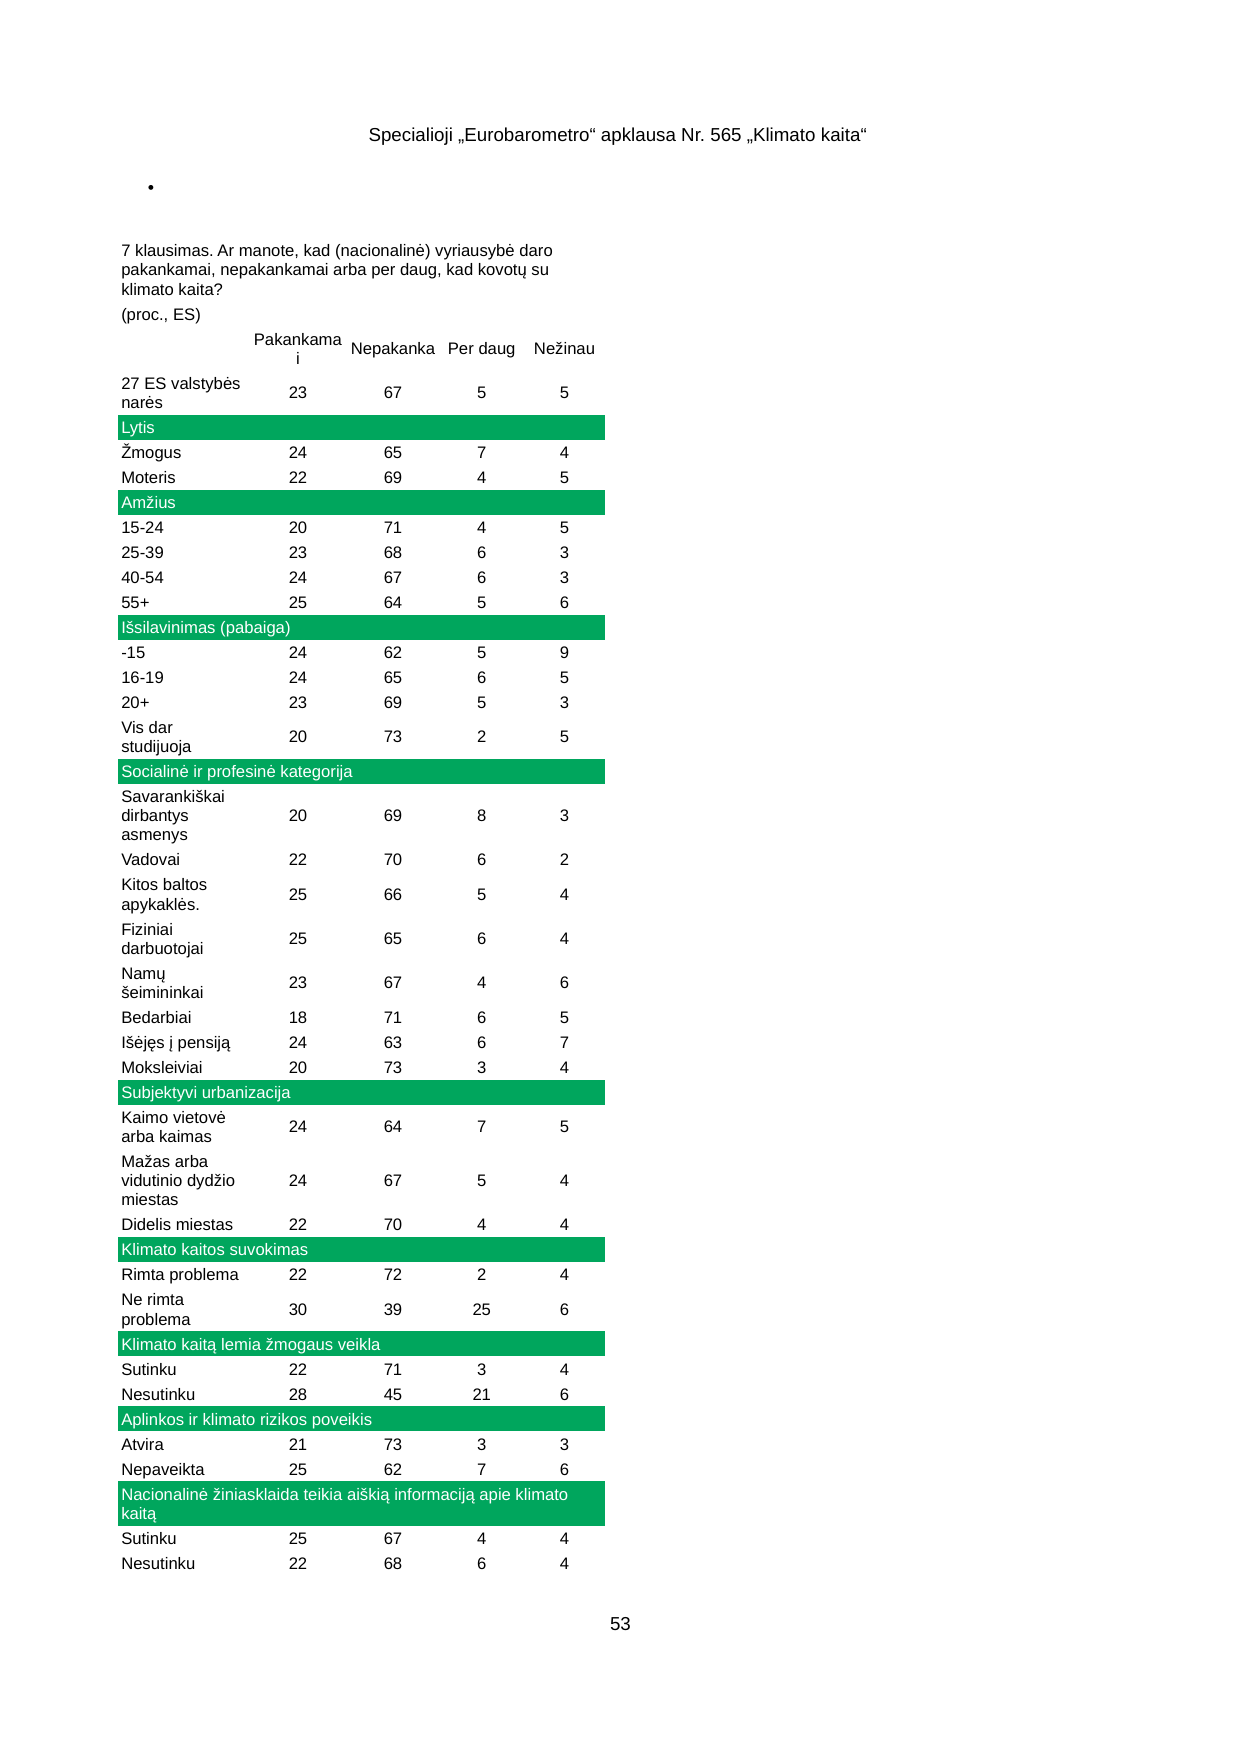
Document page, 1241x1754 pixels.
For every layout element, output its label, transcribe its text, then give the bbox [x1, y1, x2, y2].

table_cell Vis dar studijuoja [118, 715, 250, 759]
table_cell 5 [440, 371, 523, 415]
table_cell 5 [523, 371, 605, 415]
table_cell 23 [250, 540, 346, 565]
table_cell 25 [250, 1456, 346, 1481]
table_cell [118, 326, 250, 371]
table_cell 22 [250, 1356, 346, 1381]
table_cell 6 [440, 565, 523, 590]
table_cell 6 [440, 916, 523, 961]
table_cell 6 [440, 1030, 523, 1055]
table_cell 64 [346, 1105, 440, 1149]
table_cell Namų šeimininkai [118, 961, 250, 1005]
table_cell Rimta problema [118, 1262, 250, 1287]
table_cell 6 [440, 540, 523, 565]
table_cell 66 [346, 872, 440, 916]
table_cell 25 [250, 590, 346, 615]
table_cell Amžius [118, 490, 605, 515]
table_cell Fiziniai darbuotojai [118, 916, 250, 961]
table_cell 6 [440, 1005, 523, 1030]
table_cell [250, 301, 346, 326]
table_cell 20 [250, 1055, 346, 1080]
table_cell 22 [250, 1212, 346, 1237]
table_cell 16-19 [118, 665, 250, 690]
table_cell 24 [250, 640, 346, 665]
table_cell 20 [250, 784, 346, 847]
table_cell 5 [523, 515, 605, 540]
table_cell 2 [440, 1262, 523, 1287]
table_cell 20 [250, 515, 346, 540]
table_cell Moksleiviai [118, 1055, 250, 1080]
table_cell 63 [346, 1030, 440, 1055]
table_cell 6 [523, 961, 605, 1005]
table_cell 39 [346, 1287, 440, 1331]
table_cell 71 [346, 515, 440, 540]
table_cell 7 [440, 440, 523, 465]
table_cell 68 [346, 540, 440, 565]
table_cell 62 [346, 1456, 440, 1481]
table_cell 21 [250, 1431, 346, 1456]
table_cell Moteris [118, 465, 250, 490]
table_cell 3 [523, 540, 605, 565]
table_cell 65 [346, 916, 440, 961]
table_cell 5 [523, 715, 605, 759]
table_cell 7 [523, 1030, 605, 1055]
table_cell Pakankamai [250, 326, 346, 371]
table_cell 25 [250, 1526, 346, 1551]
table_cell 70 [346, 847, 440, 872]
table_cell 4 [523, 916, 605, 961]
table_cell 4 [440, 1526, 523, 1551]
table_cell 45 [346, 1381, 440, 1406]
table_cell 3 [440, 1356, 523, 1381]
table_cell Išsilavinimas (pabaiga) [118, 615, 605, 640]
table_cell 3 [440, 1055, 523, 1080]
table_cell 24 [250, 565, 346, 590]
table_cell 73 [346, 1431, 440, 1456]
table_cell Didelis miestas [118, 1212, 250, 1237]
table_cell 65 [346, 665, 440, 690]
table_cell 20+ [118, 690, 250, 715]
table_cell 5 [440, 1149, 523, 1212]
table_cell 40-54 [118, 565, 250, 590]
table_cell 5 [523, 465, 605, 490]
table_cell 28 [250, 1381, 346, 1406]
table_cell 22 [250, 847, 346, 872]
table_cell [346, 301, 440, 326]
table_cell 18 [250, 1005, 346, 1030]
table_cell Atvira [118, 1431, 250, 1456]
table_cell 4 [523, 1212, 605, 1237]
table_cell 4 [523, 1262, 605, 1287]
table_header 7 klausimas. Ar manote, kad (nacionalinė) vyriausybė daro pakankamai, nepakankamai arba per daug, kad kovotų su klimato kaita? [118, 238, 605, 301]
table_cell 68 [346, 1551, 440, 1576]
table_cell 25 [440, 1287, 523, 1331]
table_cell Nežinau [523, 326, 605, 371]
table_cell 4 [523, 1356, 605, 1381]
table_cell 6 [523, 1381, 605, 1406]
table_cell 7 [440, 1105, 523, 1149]
table_cell (proc., ES) [118, 301, 250, 326]
table_cell 64 [346, 590, 440, 615]
table_cell 4 [523, 1055, 605, 1080]
table_cell Subjektyvi urbanizacija [118, 1080, 605, 1105]
table_cell Lytis [118, 415, 605, 440]
table_cell 73 [346, 715, 440, 759]
table_cell 6 [440, 1551, 523, 1576]
table_cell 3 [523, 690, 605, 715]
table_cell Klimato kaitą lemia žmogaus veikla [118, 1331, 605, 1356]
table_cell 4 [440, 465, 523, 490]
table_cell 20 [250, 715, 346, 759]
table_cell 65 [346, 440, 440, 465]
table_cell 67 [346, 1149, 440, 1212]
table_cell 5 [440, 872, 523, 916]
table_cell 25 [250, 872, 346, 916]
table_cell Nepakanka [346, 326, 440, 371]
table_cell Aplinkos ir klimato rizikos poveikis [118, 1406, 605, 1431]
table_cell 23 [250, 371, 346, 415]
table_cell 15-24 [118, 515, 250, 540]
table_cell 71 [346, 1005, 440, 1030]
table_cell 24 [250, 665, 346, 690]
table_cell 6 [523, 1456, 605, 1481]
table_cell 5 [440, 590, 523, 615]
table_cell 27 ES valstybės narės [118, 371, 250, 415]
table_cell 4 [440, 1212, 523, 1237]
table_cell 25-39 [118, 540, 250, 565]
table_cell 24 [250, 440, 346, 465]
table_cell 4 [523, 872, 605, 916]
table_cell 5 [440, 690, 523, 715]
table_cell 25 [250, 916, 346, 961]
table_cell 5 [523, 665, 605, 690]
table_cell 21 [440, 1381, 523, 1406]
table_cell 7 [440, 1456, 523, 1481]
table_cell Sutinku [118, 1356, 250, 1381]
table_cell 69 [346, 690, 440, 715]
table_cell Per daug [440, 326, 523, 371]
table_cell 62 [346, 640, 440, 665]
table_cell Nesutinku [118, 1381, 250, 1406]
table_cell [440, 301, 523, 326]
table_cell 4 [523, 1149, 605, 1212]
table_cell 24 [250, 1105, 346, 1149]
table_cell Žmogus [118, 440, 250, 465]
table_cell Sutinku [118, 1526, 250, 1551]
table_cell 2 [523, 847, 605, 872]
table_cell [523, 301, 605, 326]
table_cell 6 [523, 590, 605, 615]
table_cell 69 [346, 465, 440, 490]
table_cell 4 [440, 515, 523, 540]
table_cell 24 [250, 1149, 346, 1212]
table_cell Vadovai [118, 847, 250, 872]
table_cell 3 [523, 565, 605, 590]
table_cell 4 [523, 1526, 605, 1551]
table_cell Socialinė ir profesinė kategorija [118, 759, 605, 784]
table_cell Mažas arba vidutinio dydžio miestas [118, 1149, 250, 1212]
table_cell 30 [250, 1287, 346, 1331]
table_cell 23 [250, 961, 346, 1005]
table_cell Ne rimta problema [118, 1287, 250, 1331]
table_cell 8 [440, 784, 523, 847]
table_cell 9 [523, 640, 605, 665]
table_cell 22 [250, 1551, 346, 1576]
table_cell 3 [523, 784, 605, 847]
table_cell 24 [250, 1030, 346, 1055]
table_cell Bedarbiai [118, 1005, 250, 1030]
table_cell 22 [250, 465, 346, 490]
table_cell 71 [346, 1356, 440, 1381]
table_cell Nacionalinė žiniasklaida teikia aiškią informaciją apie klimato kaitą [118, 1481, 605, 1526]
table_cell 4 [523, 440, 605, 465]
table_cell 70 [346, 1212, 440, 1237]
table_cell 23 [250, 690, 346, 715]
table_cell 73 [346, 1055, 440, 1080]
table_cell Nesutinku [118, 1551, 250, 1576]
table_cell -15 [118, 640, 250, 665]
table_cell Išėjęs į pensiją [118, 1030, 250, 1055]
table_cell 5 [440, 640, 523, 665]
table_cell 4 [440, 961, 523, 1005]
table_cell 5 [523, 1005, 605, 1030]
table_cell 67 [346, 371, 440, 415]
table_cell 67 [346, 565, 440, 590]
table_cell 69 [346, 784, 440, 847]
table_cell Nepaveikta [118, 1456, 250, 1481]
table_cell 55+ [118, 590, 250, 615]
table_cell 72 [346, 1262, 440, 1287]
table_cell 6 [523, 1287, 605, 1331]
table_cell 67 [346, 1526, 440, 1551]
table_cell 5 [523, 1105, 605, 1149]
table_cell Klimato kaitos suvokimas [118, 1237, 605, 1262]
table_cell 6 [440, 847, 523, 872]
table_cell 3 [523, 1431, 605, 1456]
table_cell Kitos baltos apykaklės. [118, 872, 250, 916]
table_cell 22 [250, 1262, 346, 1287]
table_cell 3 [440, 1431, 523, 1456]
table_cell Kaimo vietovė arba kaimas [118, 1105, 250, 1149]
table_cell Savarankiškai dirbantys asmenys [118, 784, 250, 847]
table_cell 6 [440, 665, 523, 690]
table_cell 67 [346, 961, 440, 1005]
table_cell 4 [523, 1551, 605, 1576]
table_cell 2 [440, 715, 523, 759]
